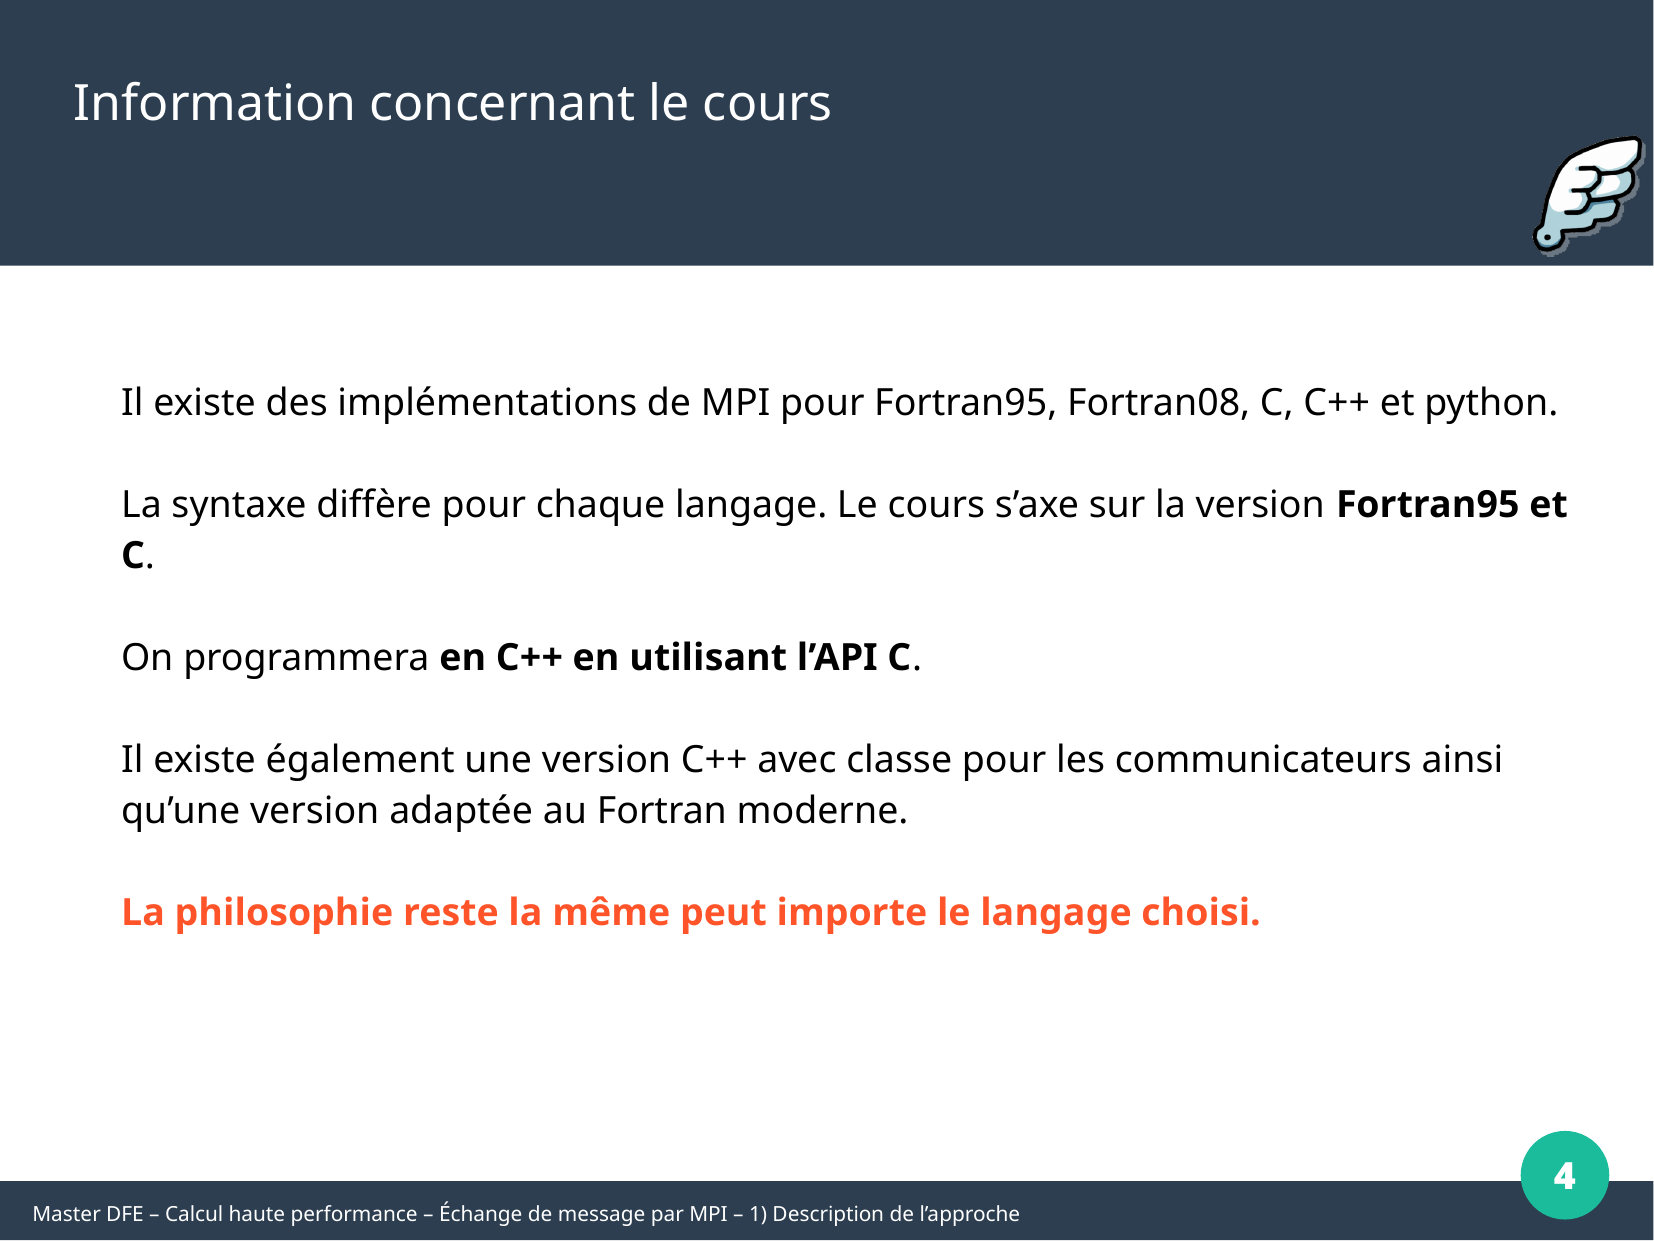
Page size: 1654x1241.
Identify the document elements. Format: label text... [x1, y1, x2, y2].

text_box Master DFE – Calcul haute performance – Échange de message par MPI – 1) Description de l’approche [17, 1191, 1436, 1235]
text_box Il existe des implémentations de MPI pour Fortran95, Fortran08, C, C++ et python. La syntaxe diffère pour chaque langage. Le cours s’axe sur la version Fortran95 et C. On programmera en C++ en utilisant l’API C. Il existe également une version C++ avec classe pour les communicateurs ainsi qu’une version adaptée au Fortran moderne. La philosophie reste la même peut importe le langage choisi. [106, 367, 1607, 891]
text_box Information concernant le cours [59, 59, 1477, 142]
picture [1529, 134, 1646, 253]
